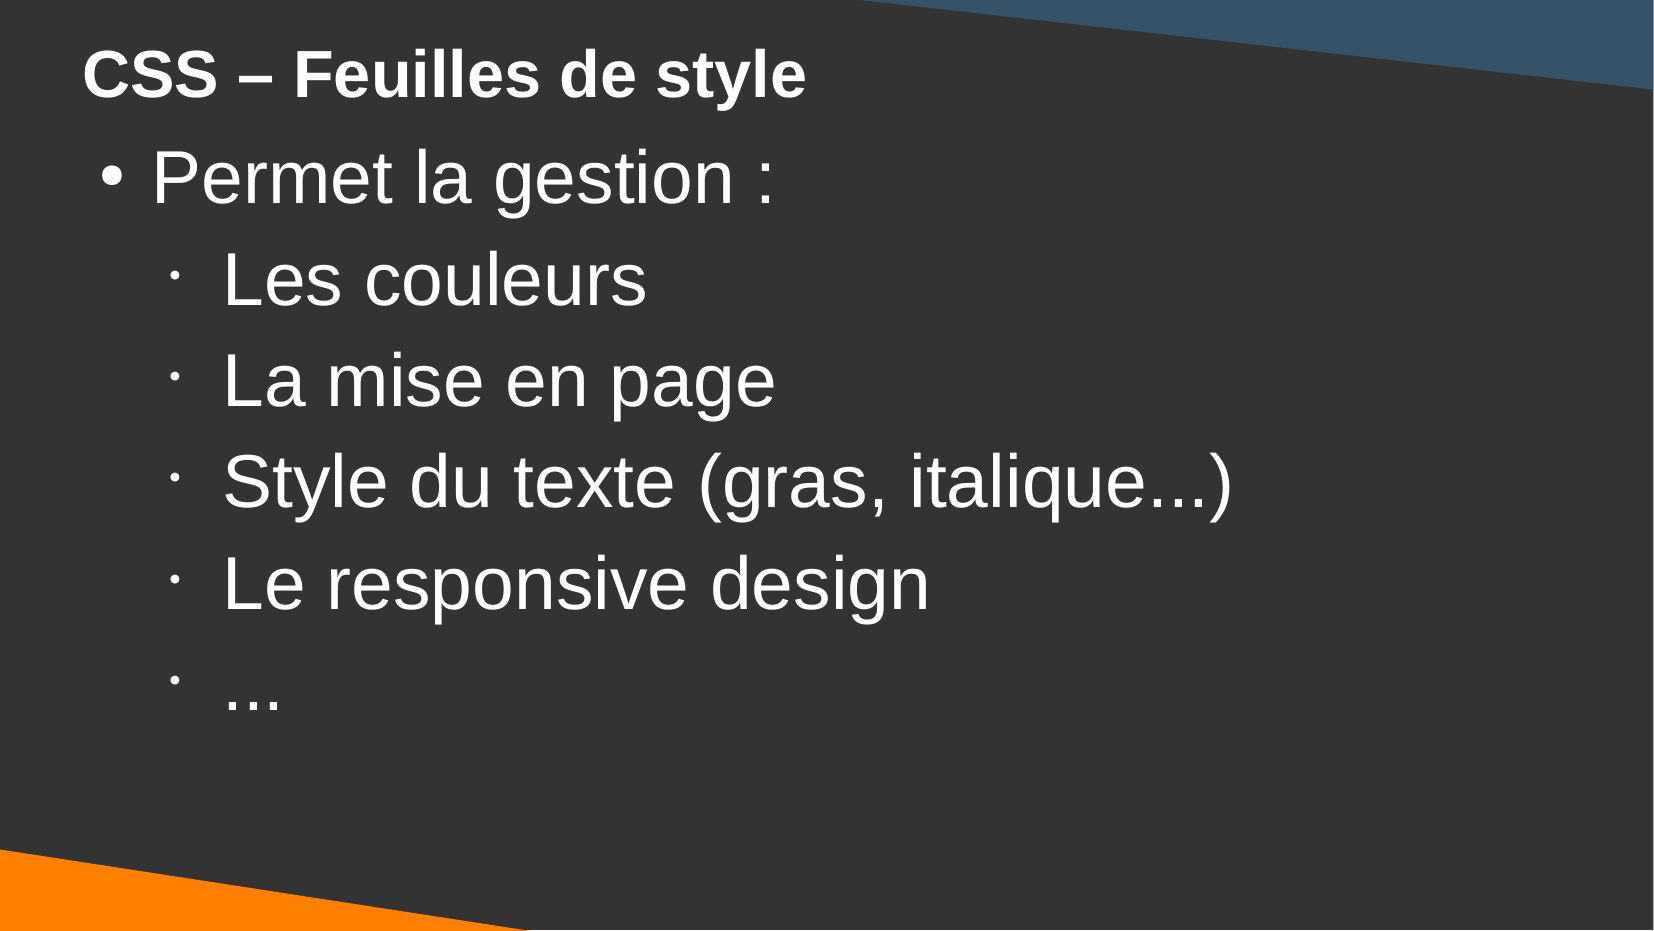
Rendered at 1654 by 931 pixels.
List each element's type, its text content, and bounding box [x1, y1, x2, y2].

text_box [859, 0, 1654, 90]
title CSS – Feuilles de style [82, 36, 1571, 114]
list Permet la gestion : Les couleurs La mise en page Style du texte (gras, italique...) Le responsive design ... [80, 135, 1605, 839]
text_box [0, 849, 531, 931]
